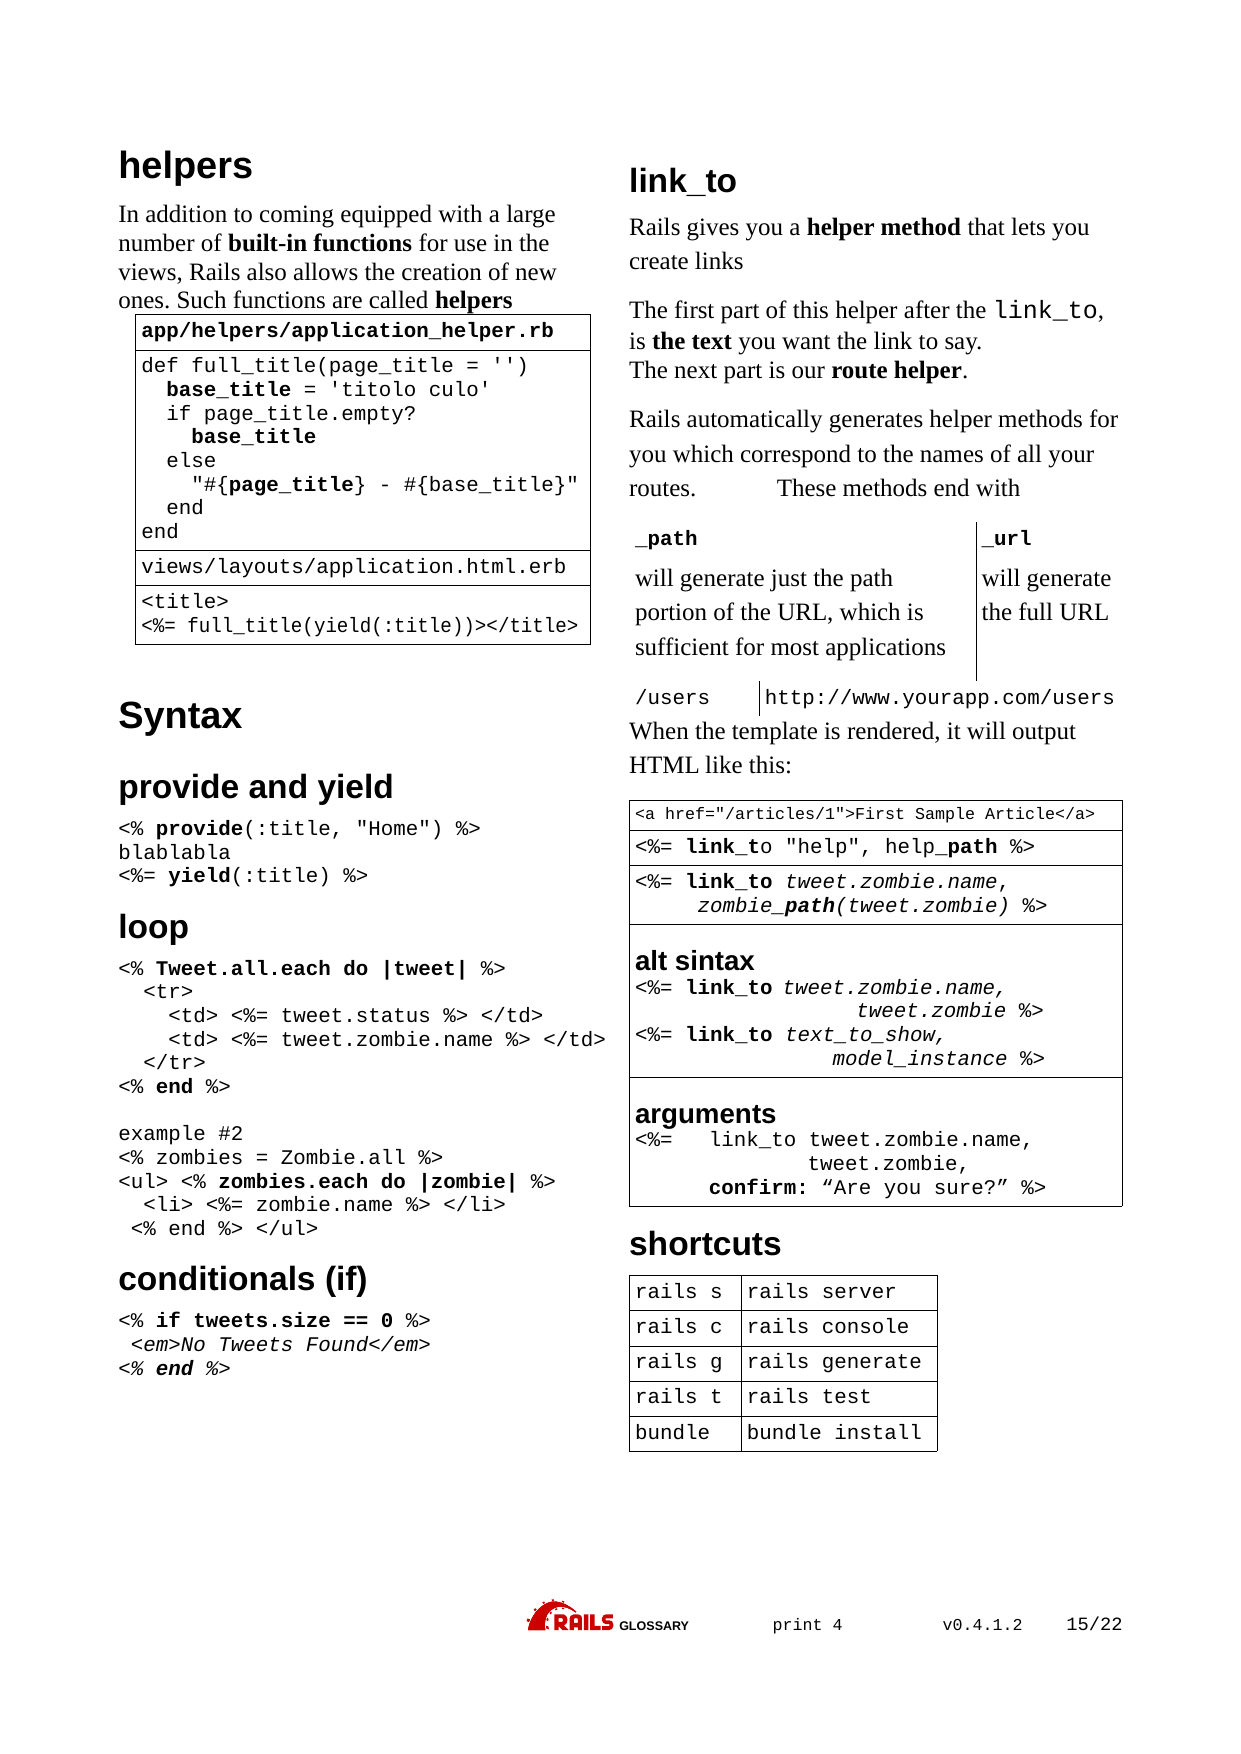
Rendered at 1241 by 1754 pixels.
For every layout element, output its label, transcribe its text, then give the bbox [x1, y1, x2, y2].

table_cell alt sintax <%= link_to tweet.zombie.name, tweet.zombie %> <%= link_to text_to_show, model_instance %> [630, 925, 1122, 1077]
text <ul> <% zombies.each do |zombie| %> [118, 1171, 611, 1194]
text <li> <%= zombie.name %> </li> [118, 1194, 611, 1218]
subtitle helpers [118, 143, 611, 187]
table_cell <title> <%= full_title(yield(:title))></title> [136, 586, 590, 644]
subtitle shortcuts [629, 1224, 1122, 1263]
table_cell <%= link_to "help", help_path %> [630, 831, 1122, 865]
text <td> <%= tweet.status %> </td> [118, 1005, 611, 1029]
table_cell bundle install [742, 1417, 937, 1451]
table_cell rails c [630, 1311, 741, 1346]
table_cell will generate just the path portion of the URL, which is sufficient for most applications [629, 557, 976, 681]
table_cell rails console [742, 1311, 937, 1346]
text <% end %> [118, 1358, 611, 1381]
subtitle Syntax [118, 693, 611, 737]
table_cell bundle [630, 1417, 741, 1451]
text <td> <%= tweet.zombie.name %> </td> [118, 1029, 611, 1052]
subtitle loop [118, 907, 611, 945]
text <%= yield(:title) %> [118, 865, 611, 889]
table_cell rails generate [742, 1347, 937, 1381]
text The first part of this helper after the link_to, is the text you want the link to say. [629, 296, 1122, 355]
table_header <a href="/articles/1">First Sample Article</a> [630, 801, 1122, 830]
text <% if tweets.size == 0 %> [118, 1310, 611, 1334]
subtitle provide and yield [118, 767, 611, 806]
text example #2 [118, 1123, 611, 1147]
text <em>No Tweets Found</em> [118, 1334, 611, 1358]
table_cell /users [629, 681, 759, 716]
text <% end %> </ul> [118, 1218, 611, 1242]
text Rails automatically generates helper methods for you which correspond to the names of all your routes. These methods end with [629, 404, 1122, 502]
table_header rails server [742, 1276, 937, 1310]
subtitle link_to [629, 161, 1122, 199]
subtitle conditionals (if) [118, 1259, 611, 1298]
table_cell <%= link_to tweet.zombie.name, zombie_path(tweet.zombie) %> [630, 866, 1122, 924]
table_cell rails t [630, 1382, 741, 1416]
text </tr> [118, 1052, 611, 1076]
table_cell will generate the full URL [977, 557, 1122, 681]
table_cell rails test [742, 1382, 937, 1416]
table_cell arguments <%= link_to tweet.zombie.name, tweet.zombie, confirm: “Are you sure?” %> [630, 1078, 1122, 1206]
text <% zombies = Zombie.all %> [118, 1147, 611, 1171]
text When the template is rendered, it will output HTML like this: [629, 716, 1122, 779]
table_header app/helpers/application_helper.rb [136, 315, 590, 349]
table_header _path [629, 522, 976, 557]
table_cell def full_title(page_title = '') base_title = 'titolo culo' if page_title.empty? base_title else "#{page_title} - #{base_title}" end end [136, 351, 590, 550]
text In addition to coming equipped with a large number of built-in functions for use in the views, Rails also allows the creation of new ones. Such functions are called helpers [118, 199, 611, 314]
text Rails gives you a helper method that lets you create links [629, 212, 1122, 275]
text <% Tweet.all.each do |tweet| %> [118, 958, 611, 981]
text <% end %> [118, 1076, 611, 1100]
table_header rails s [630, 1276, 741, 1310]
table_cell http://www.yourapp.com/users [760, 681, 1122, 716]
text <% provide(:title, "Home") %> [118, 818, 611, 842]
text <tr> [118, 981, 611, 1005]
text blablabla [118, 842, 611, 865]
table_cell rails g [630, 1347, 741, 1381]
table_header _url [977, 522, 1122, 557]
text The next part is our route helper. [629, 355, 1122, 384]
table_cell views/layouts/application.html.erb [136, 551, 590, 585]
